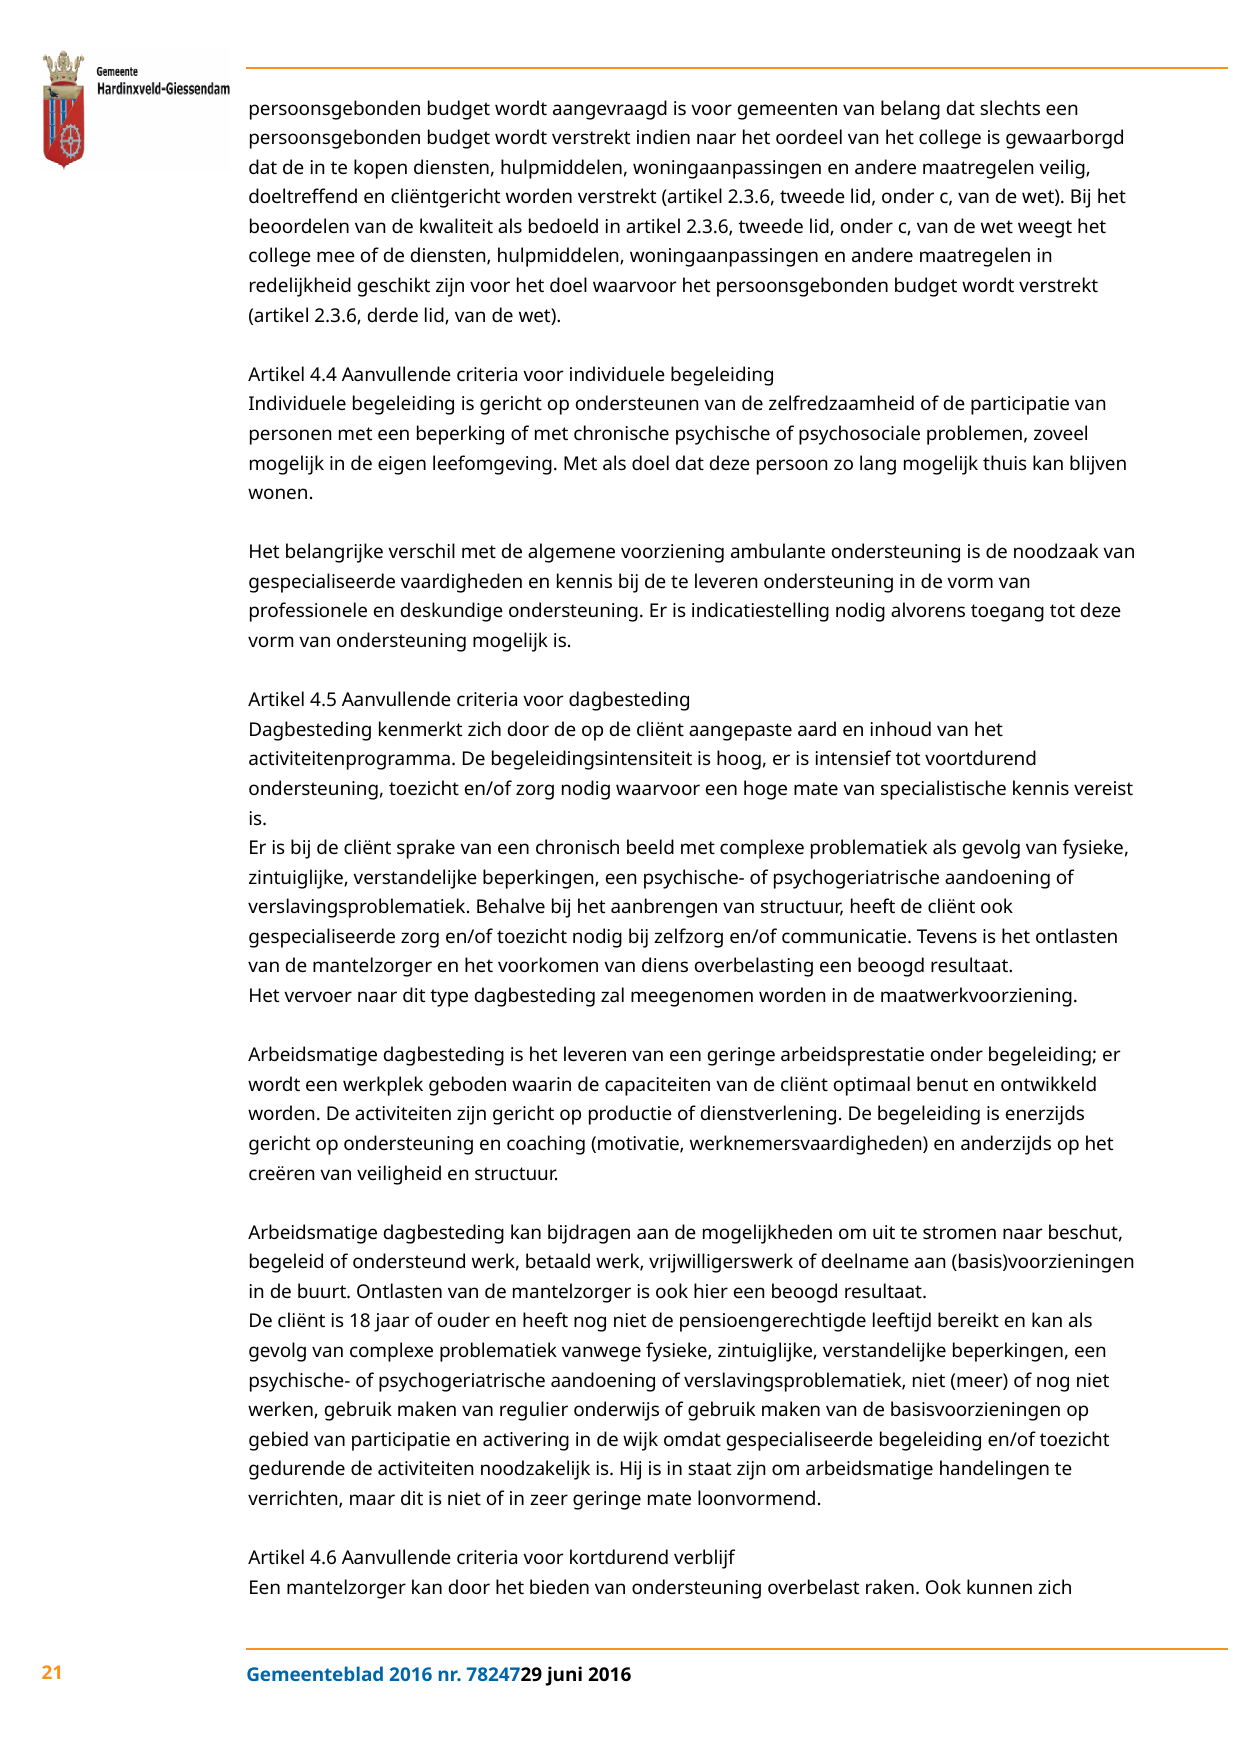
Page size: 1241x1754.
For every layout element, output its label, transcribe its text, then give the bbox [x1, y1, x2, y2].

text Individuele begeleiding is gericht op ondersteunen van de zelfredzaamheid of de participatie van personen met een beperking of met chronische psychische of psychosociale problemen, zoveel mogelijk in de eigen leefomgeving. Met als doel dat deze persoon zo lang mogelijk thuis kan blijven wonen. [248, 391, 1152, 505]
text Arbeidsmatige dagbesteding kan bijdragen aan de mogelijkheden om uit te stromen naar beschut, begeleid of ondersteund werk, betaald werk, vrijwilligerswerk of deelname aan (basis)voorzieningen in de buurt. Ontlasten van de mantelzorger is ook hier een beoogd resultaat. [248, 1219, 1152, 1304]
text Een mantelzorger kan door het bieden van ondersteuning overbelast raken. Ook kunnen zich [248, 1574, 1152, 1600]
picture [41, 47, 231, 172]
text Artikel 4.5 Aanvullende criteria voor dagbesteding [248, 686, 1152, 712]
text Artikel 4.6 Aanvullende criteria voor kortdurend verblijf [248, 1544, 1152, 1570]
text Dagbesteding kenmerkt zich door de op de cliënt aangepaste aard en inhoud van het activiteitenprogramma. De begeleidingsintensiteit is hoog, er is intensief tot voortdurend ondersteuning, toezicht en/of zorg nodig waarvoor een hoge mate van specialistische kennis vereist is. [248, 716, 1152, 831]
text Het belangrijke verschil met de algemene voorziening ambulante ondersteuning is de noodzaak van gespecialiseerde vaardigheden en kennis bij de te leveren ondersteuning in de vorm van professionele en deskundige ondersteuning. Er is indicatiestelling nodig alvorens toegang tot deze vorm van ondersteuning mogelijk is. [248, 538, 1152, 653]
text De cliënt is 18 jaar of ouder en heeft nog niet de pensioengerechtigde leeftijd bereikt en kan als gevolg van complexe problematiek vanwege fysieke, zintuiglijke, verstandelijke beperkingen, een psychische- of psychogeriatrische aandoening of verslavingsproblematiek, niet (meer) of nog niet werken, gebruik maken van regulier onderwijs of gebruik maken van de basisvoorzieningen op gebied van participatie en activering in de wijk omdat gespecialiseerde begeleiding en/of toezicht gedurende de activiteiten noodzakelijk is. Hij is in staat zijn om arbeidsmatige handelingen te verrichten, maar dit is niet of in zeer geringe mate loonvormend. [248, 1308, 1152, 1511]
text Er is bij de cliënt sprake van een chronisch beeld met complexe problematiek als gevolg van fysieke, zintuiglijke, verstandelijke beperkingen, een psychische- of psychogeriatrische aandoening of verslavingsproblematiek. Behalve bij het aanbrengen van structuur, heeft de cliënt ook gespecialiseerde zorg en/of toezicht nodig bij zelfzorg en/of communicatie. Tevens is het ontlasten van de mantelzorger en het voorkomen van diens overbelasting een beoogd resultaat. [248, 834, 1152, 978]
text Arbeidsmatige dagbesteding is het leveren van een geringe arbeidsprestatie onder begeleiding; er wordt een werkplek geboden waarin de capaciteiten van de cliënt optimaal benut en ontwikkeld worden. De activiteiten zijn gericht op productie of dienstverlening. De begeleiding is enerzijds gericht op ondersteuning en coaching (motivatie, werknemersvaardigheden) en anderzijds op het creëren van veiligheid en structuur. [248, 1041, 1152, 1186]
text persoonsgebonden budget wordt aangevraagd is voor gemeenten van belang dat slechts een persoonsgebonden budget wordt verstrekt indien naar het oordeel van het college is gewaarborgd dat de in te kopen diensten, hulpmiddelen, woningaanpassingen en andere maatregelen veilig, doeltreffend en cliëntgericht worden verstrekt (artikel 2.3.6, tweede lid, onder c, van de wet). Bij het beoordelen van de kwaliteit als bedoeld in artikel 2.3.6, tweede lid, onder c, van de wet weegt het college mee of de diensten, hulpmiddelen, woningaanpassingen en andere maatregelen in redelijkheid geschikt zijn voor het doel waarvoor het persoonsgebonden budget wordt verstrekt (artikel 2.3.6, derde lid, van de wet). [248, 95, 1152, 328]
text Artikel 4.4 Aanvullende criteria voor individuele begeleiding [248, 361, 1152, 387]
text Het vervoer naar dit type dagbesteding zal meegenomen worden in de maatwerkvoorziening. [248, 982, 1152, 1008]
